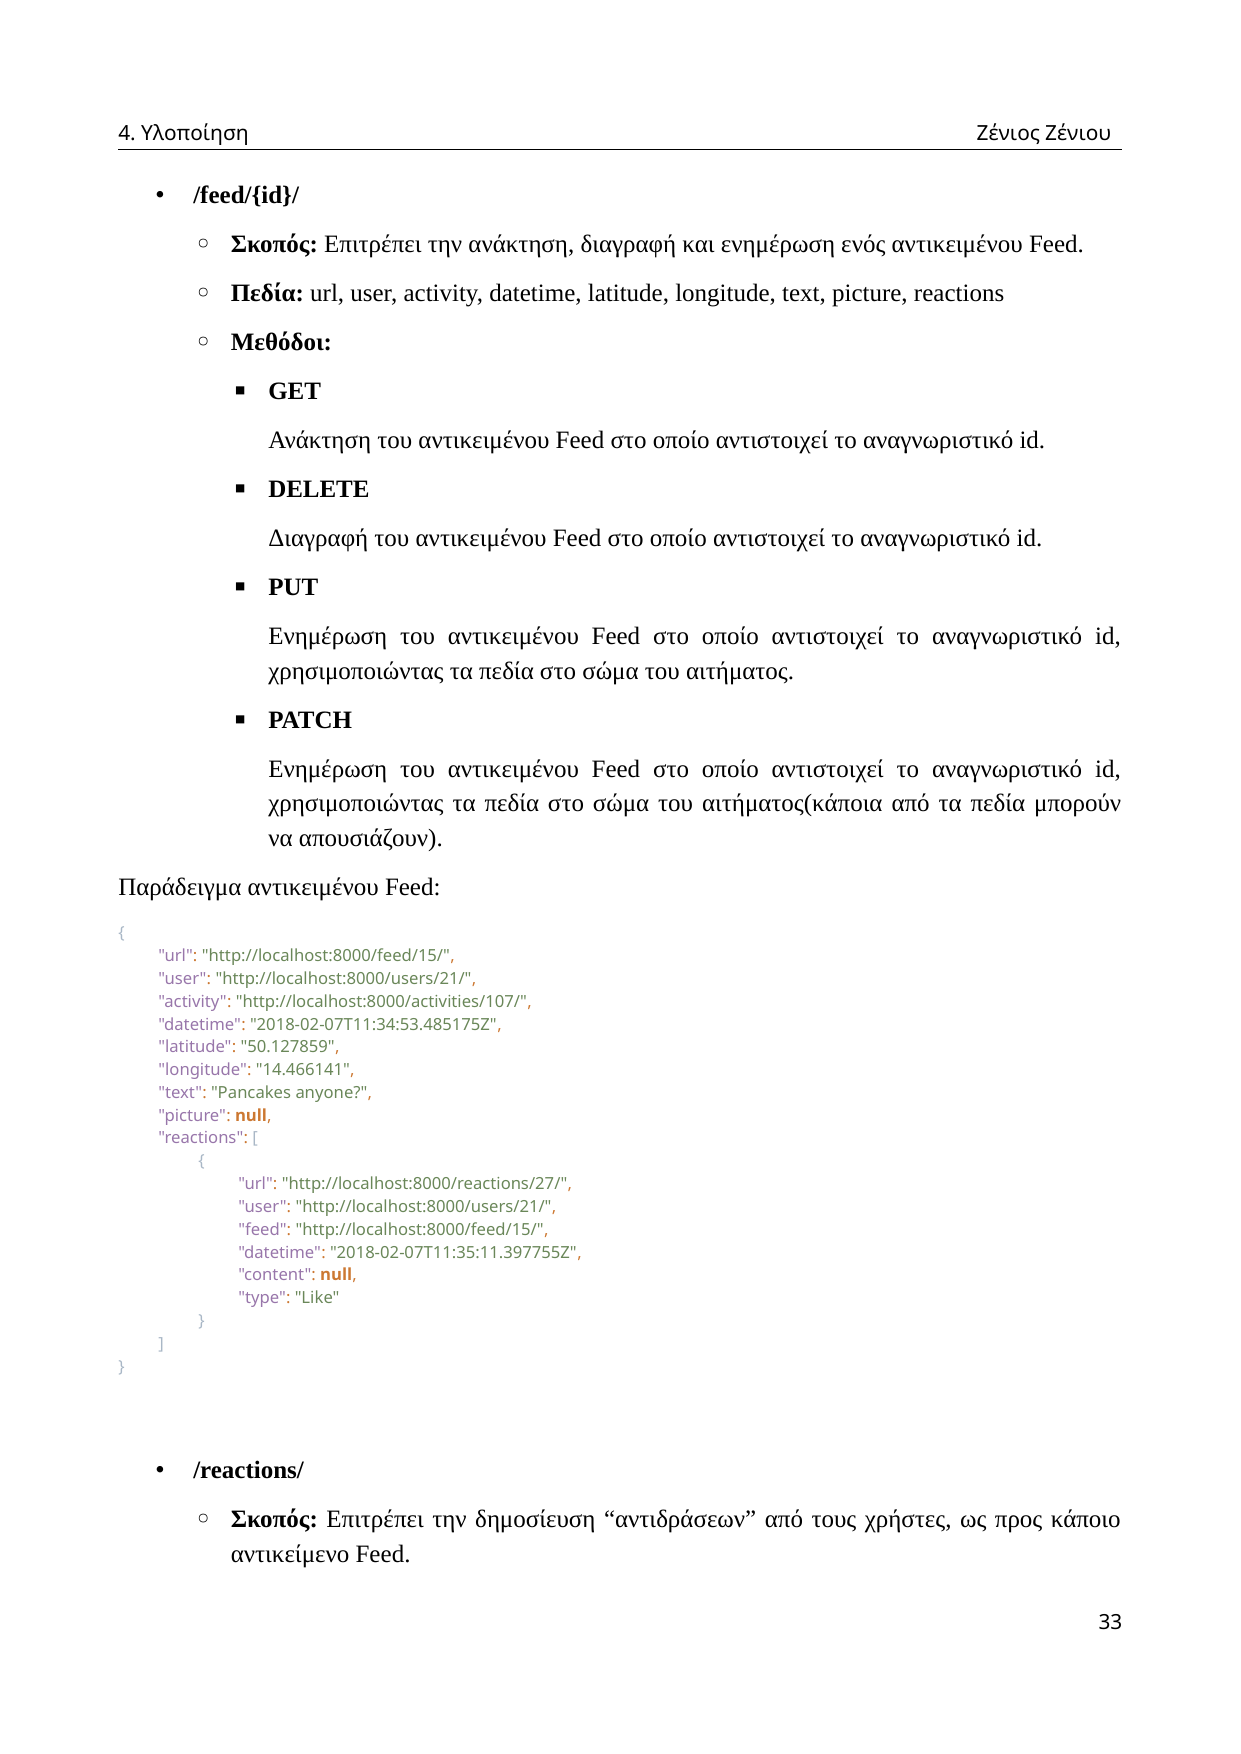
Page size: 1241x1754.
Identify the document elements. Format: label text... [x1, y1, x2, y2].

text } [118, 1309, 1122, 1331]
list Ενημέρωση του αντικειμένου Feed στο οποίο αντιστοιχεί το αναγνωριστικό id, χρησιμοποιώντας τα πεδία στο σώμα του αιτήματος. [231, 621, 1122, 684]
text { [118, 1149, 1122, 1172]
list Σκοπός: Επιτρέπει την δημοσίευση “αντιδράσεων” από τους χρήστες, ως προς κάποιο αντικείμενο Feed. [193, 1504, 1122, 1568]
list Διαγραφή του αντικειμένου Feed στο οποίο αντιστοιχεί το αναγνωριστικό id. [231, 523, 1122, 552]
list Ενημέρωση του αντικειμένου Feed στο οποίο αντιστοιχεί το αναγνωριστικό id, χρησιμοποιώντας τα πεδία στο σώμα του αιτήματος(κάποια από τα πεδία μπορούν να απουσιάζουν). [231, 754, 1122, 852]
text "url": "http://localhost:8000/reactions/27/", [118, 1172, 1122, 1194]
text "reactions": [ [118, 1126, 1122, 1149]
text "longitude": "14.466141", [118, 1058, 1122, 1081]
list Πεδία: url, user, activity, datetime, latitude, longitude, text, picture, reactions [193, 278, 1122, 307]
text Παράδειγμα αντικειμένου Feed: [118, 872, 1122, 901]
text "url": "http://localhost:8000/feed/15/", [118, 944, 1122, 966]
text ] [118, 1331, 1122, 1354]
text { [118, 921, 1122, 944]
text "latitude": "50.127859", [118, 1035, 1122, 1058]
text "content": null, [118, 1263, 1122, 1286]
text } [118, 1354, 1122, 1377]
list Σκοπός: Επιτρέπει την ανάκτηση, διαγραφή και ενημέρωση ενός αντικειμένου Feed. [193, 229, 1122, 257]
text "datetime": "2018-02-07T11:34:53.485175Z", [118, 1012, 1122, 1035]
text "activity": "http://localhost:8000/activities/107/", [118, 989, 1122, 1012]
list /reactions/ [156, 1456, 1122, 1484]
text "datetime": "2018-02-07T11:35:11.397755Z", [118, 1240, 1122, 1263]
list PUT [231, 572, 1122, 601]
list Μεθόδοι: [193, 327, 1122, 356]
list Ανάκτηση του αντικειμένου Feed στο οποίο αντιστοιχεί το αναγνωριστικό id. [231, 425, 1122, 454]
text "picture": null, [118, 1103, 1122, 1126]
list /feed/{id}/ [156, 180, 1122, 208]
text "user": "http://localhost:8000/users/21/", [118, 1194, 1122, 1217]
text "feed": "http://localhost:8000/feed/15/", [118, 1217, 1122, 1240]
list DELETE [231, 474, 1122, 503]
list GET [231, 376, 1122, 405]
text "user": "http://localhost:8000/users/21/", [118, 966, 1122, 989]
list PATCH [231, 705, 1122, 733]
text "type": "Like" [118, 1286, 1122, 1309]
text "text": "Pancakes anyone?", [118, 1081, 1122, 1103]
